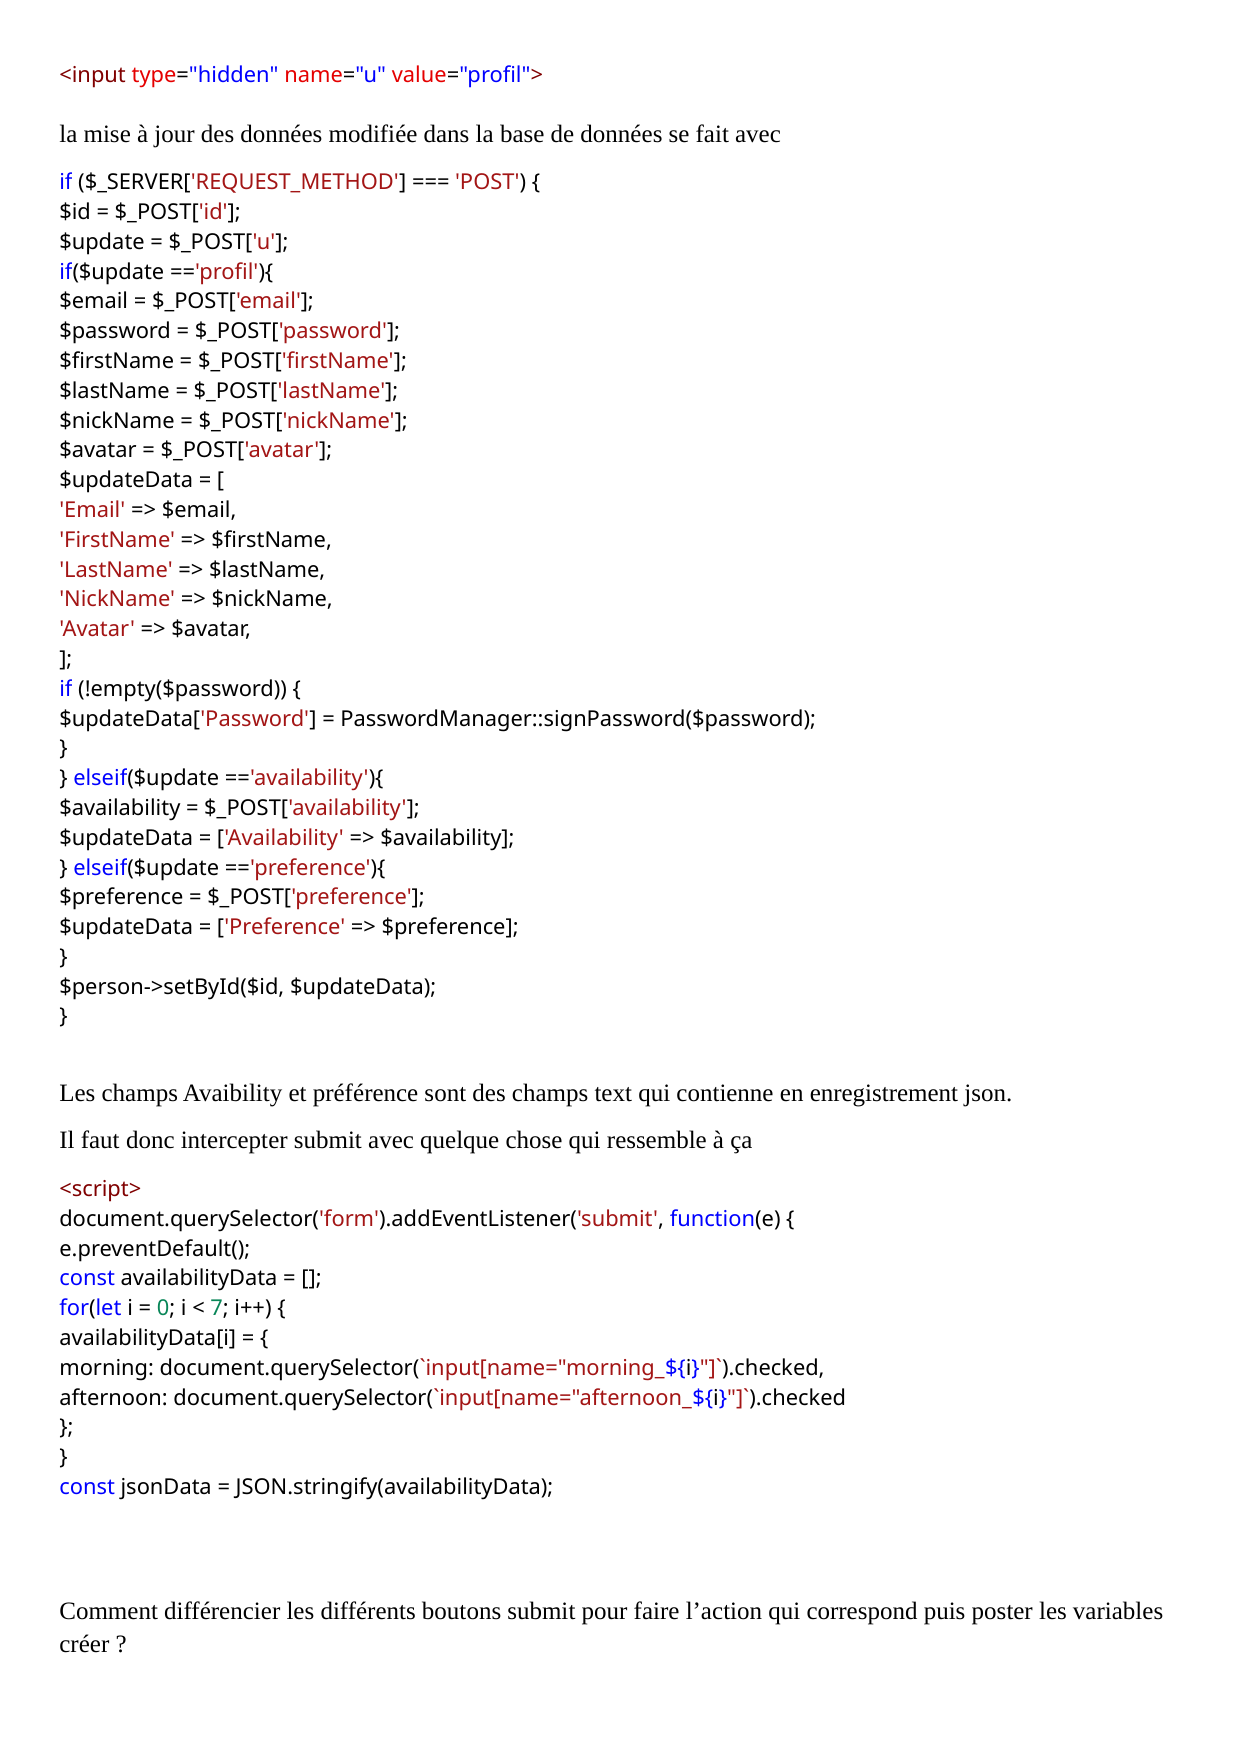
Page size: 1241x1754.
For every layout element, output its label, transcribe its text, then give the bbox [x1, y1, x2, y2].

text } [59, 941, 1181, 971]
text $updateData = ['Preference' => $preference]; [59, 911, 1181, 941]
text $email = $_POST['email']; [59, 285, 1181, 315]
text $firstName = $_POST['firstName']; [59, 345, 1181, 375]
text $nickName = $_POST['nickName']; [59, 404, 1181, 434]
text 'Email' => $email, [59, 494, 1181, 524]
text $avatar = $_POST['avatar']; [59, 434, 1181, 464]
text $id = $_POST['id']; [59, 196, 1181, 226]
text <script> [59, 1173, 1181, 1203]
text Les champs Avaibility et préférence sont des champs text qui contienne en enregistrement json. [59, 1078, 1181, 1107]
text if($update =='profil'){ [59, 256, 1181, 285]
text 'NickName' => $nickName, [59, 583, 1181, 613]
text for(let i = 0; i < 7; i++) { [59, 1292, 1181, 1322]
text $updateData = ['Availability' => $availability]; [59, 822, 1181, 851]
text $updateData = [ [59, 464, 1181, 494]
text $availability = $_POST['availability']; [59, 792, 1181, 822]
text $preference = $_POST['preference']; [59, 881, 1181, 911]
text <input type="hidden" name="u" value="profil"> [59, 59, 1181, 89]
text if ($_SERVER['REQUEST_METHOD'] === 'POST') { [59, 166, 1181, 196]
text afternoon: document.querySelector(`input[name="afternoon_${i}"]`).checked [59, 1382, 1181, 1411]
text $update = $_POST['u']; [59, 226, 1181, 256]
text morning: document.querySelector(`input[name="morning_${i}"]`).checked, [59, 1352, 1181, 1382]
text $password = $_POST['password']; [59, 315, 1181, 345]
text $lastName = $_POST['lastName']; [59, 375, 1181, 404]
text 'FirstName' => $firstName, [59, 524, 1181, 553]
text availabilityData[i] = { [59, 1322, 1181, 1352]
text } [59, 1000, 1181, 1030]
text if (!empty($password)) { [59, 673, 1181, 702]
text Comment différencier les différents boutons submit pour faire l’action qui correspond puis poster les variables créer ? [59, 1596, 1181, 1658]
text }; [59, 1411, 1181, 1441]
text ]; [59, 643, 1181, 673]
text 'Avatar' => $avatar, [59, 613, 1181, 643]
text $updateData['Password'] = PasswordManager::signPassword($password); [59, 702, 1181, 732]
text la mise à jour des données modifiée dans la base de données se fait avec [59, 119, 1181, 147]
text const availabilityData = []; [59, 1262, 1181, 1292]
text document.querySelector('form').addEventListener('submit', function(e) { [59, 1203, 1181, 1233]
text 'LastName' => $lastName, [59, 553, 1181, 583]
text $person->setById($id, $updateData); [59, 971, 1181, 1000]
text } elseif($update =='preference'){ [59, 851, 1181, 881]
text e.preventDefault(); [59, 1233, 1181, 1262]
text Il faut donc intercepter submit avec quelque chose qui ressemble à ça [59, 1125, 1181, 1154]
text } [59, 1441, 1181, 1471]
text } [59, 732, 1181, 762]
text } elseif($update =='availability'){ [59, 762, 1181, 792]
text const jsonData = JSON.stringify(availabilityData); [59, 1471, 1181, 1501]
